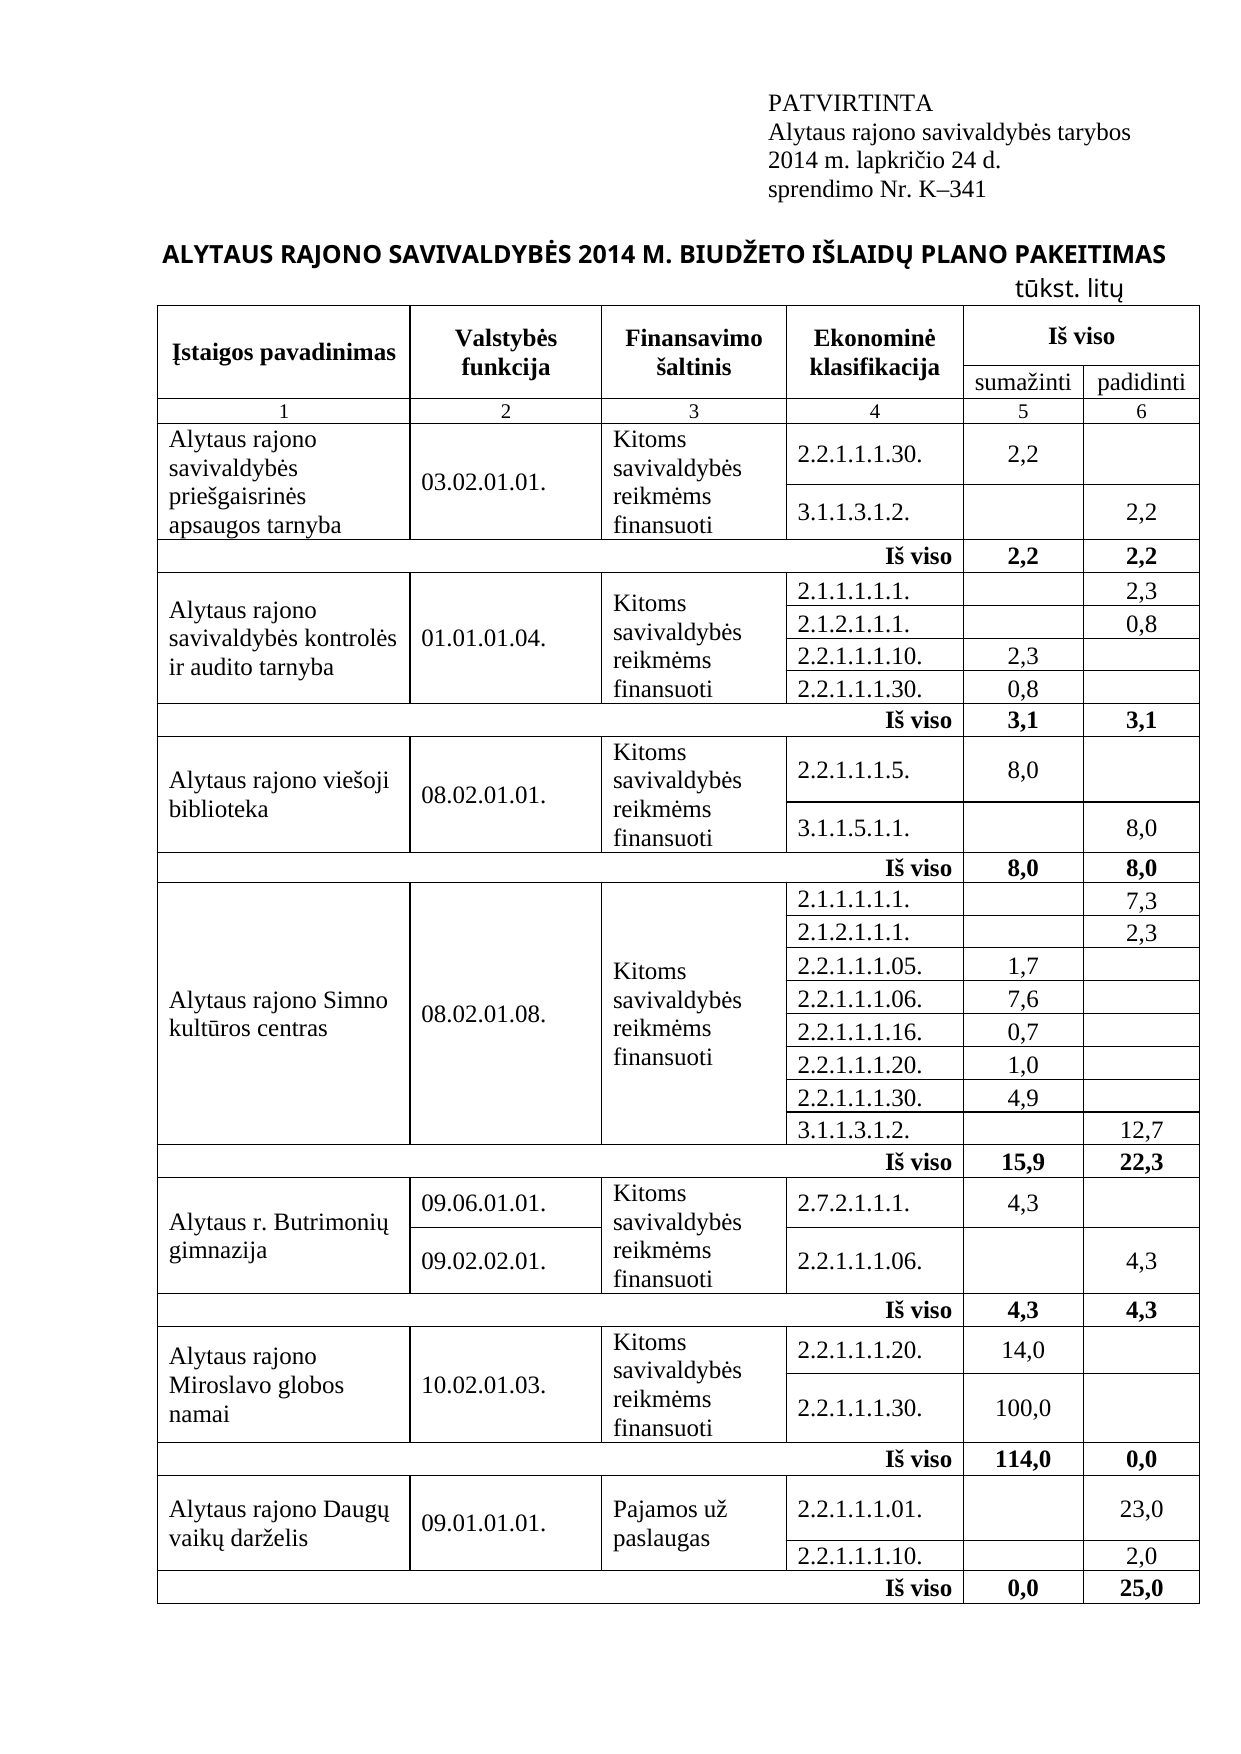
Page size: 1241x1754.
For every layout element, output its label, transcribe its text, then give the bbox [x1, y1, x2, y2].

text PATVIRTINTA [633, 88, 1181, 117]
table_cell 4,3 [964, 1178, 1083, 1227]
table_header Ekonominė klasifikacija [787, 306, 963, 398]
table_cell [1084, 639, 1199, 670]
table_cell Iš viso [158, 1571, 963, 1603]
table_cell Iš viso [158, 704, 963, 736]
table_cell 09.06.01.01. [411, 1178, 601, 1227]
table_cell 22,3 [1084, 1145, 1199, 1177]
table_cell 2,3 [964, 639, 1083, 670]
text sprendimo Nr. K–341 [148, 174, 1181, 203]
table_cell Iš viso [158, 1294, 963, 1326]
table_cell [964, 573, 1083, 604]
table_cell 25,0 [1084, 1571, 1199, 1603]
table_cell 14,0 [964, 1327, 1083, 1373]
table_cell 4,3 [1084, 1294, 1199, 1326]
table_header Įstaigos pavadinimas [158, 306, 409, 398]
table_cell 5 [964, 399, 1083, 423]
table_cell 2.2.1.1.1.01. [787, 1476, 963, 1540]
table_cell 2.2.1.1.1.06. [787, 981, 963, 1013]
table_cell [1084, 1080, 1199, 1111]
text 2014 m. lapkričio 24 d. [148, 145, 1181, 174]
table_cell 4,3 [1084, 1228, 1199, 1293]
table_cell 8,0 [1084, 803, 1199, 852]
table_cell [1084, 424, 1199, 484]
table_cell 2.2.1.1.1.16. [787, 1014, 963, 1046]
table_cell [964, 883, 1083, 914]
table_cell Iš viso [158, 853, 963, 882]
table_cell 8,0 [964, 737, 1083, 801]
table_cell 2.2.1.1.1.05. [787, 948, 963, 980]
table_cell [1084, 1178, 1199, 1227]
table_cell Kitoms savivaldybės reikmėms finansuoti [602, 883, 786, 1144]
table_cell Pajamos už paslaugas [602, 1476, 786, 1570]
table_cell 09.01.01.01. [411, 1476, 601, 1570]
table_cell [964, 1228, 1083, 1293]
table_cell 1 [158, 399, 409, 423]
table_cell 10.02.01.03. [411, 1327, 601, 1442]
table_cell 8,0 [1084, 853, 1199, 882]
table_cell 3.1.1.3.1.2. [787, 485, 963, 539]
table_cell 2.1.1.1.1.1. [787, 573, 963, 604]
table_cell 2,3 [1084, 573, 1199, 604]
table_cell 2.2.1.1.1.30. [787, 424, 963, 484]
table_cell 2.2.1.1.1.30. [787, 671, 963, 703]
table_cell [1084, 1014, 1199, 1046]
table_cell 2,2 [964, 424, 1083, 484]
table_cell 2.2.1.1.1.10. [787, 639, 963, 670]
table_header Iš viso [964, 306, 1199, 365]
table_cell 8,0 [964, 853, 1083, 882]
table_cell 3 [602, 399, 786, 423]
table_cell Alytaus rajono Miroslavo globos namai [158, 1327, 409, 1442]
table_cell [1084, 948, 1199, 980]
table_cell 6 [1084, 399, 1199, 423]
table_cell [964, 916, 1083, 947]
table_header Valstybės funkcija [411, 306, 601, 398]
table_cell 08.02.01.08. [411, 883, 601, 1144]
table_cell [1084, 1374, 1199, 1442]
table_cell 0,7 [964, 1014, 1083, 1046]
table_cell 2.2.1.1.1.5. [787, 737, 963, 801]
table_cell 2,2 [1084, 485, 1199, 539]
table_cell Alytaus rajono savivaldybės priešgaisrinės apsaugos tarnyba [158, 424, 409, 539]
table_cell [1084, 981, 1199, 1013]
table_cell Alytaus rajono Simno kultūros centras [158, 883, 409, 1144]
table_cell [1084, 737, 1199, 801]
table_cell 4,3 [964, 1294, 1083, 1326]
table_cell sumažinti [964, 366, 1083, 398]
table_cell Iš viso [158, 1145, 963, 1177]
table_cell 0,8 [1084, 606, 1199, 637]
table_cell 15,9 [964, 1145, 1083, 1177]
table_cell 3,1 [1084, 704, 1199, 736]
table_cell 2.2.1.1.1.20. [787, 1047, 963, 1078]
text ALYTAUS RAJONO SAVIVALDYBĖS 2014 M. BIUDŽETO IŠLAIDŲ PLANO PAKEITIMAS [148, 237, 1181, 271]
table_cell [964, 1476, 1083, 1540]
table_cell 23,0 [1084, 1476, 1199, 1540]
table_cell 3.1.1.3.1.2. [787, 1113, 963, 1144]
table_cell Kitoms savivaldybės reikmėms finansuoti [602, 1327, 786, 1442]
table_cell [1084, 671, 1199, 703]
table_cell 2.2.1.1.1.30. [787, 1080, 963, 1111]
table_cell Kitoms savivaldybės reikmėms finansuoti [602, 1178, 786, 1293]
table_cell 3.1.1.5.1.1. [787, 803, 963, 852]
table_cell 2,2 [1084, 540, 1199, 572]
table_header Finansavimo šaltinis [602, 306, 786, 398]
table_cell [964, 606, 1083, 637]
table_cell 2,3 [1084, 916, 1199, 947]
table_cell 2.2.1.1.1.30. [787, 1374, 963, 1442]
table_cell 08.02.01.01. [411, 737, 601, 852]
table_cell 2.1.2.1.1.1. [787, 916, 963, 947]
table_cell 1,7 [964, 948, 1083, 980]
table_cell Kitoms savivaldybės reikmėms finansuoti [602, 737, 786, 852]
table_cell 2.2.1.1.1.06. [787, 1228, 963, 1293]
table_cell 114,0 [964, 1443, 1083, 1475]
table_cell 0,0 [964, 1571, 1083, 1603]
table_cell 2.7.2.1.1.1. [787, 1178, 963, 1227]
table_cell 4 [787, 399, 963, 423]
table_cell 09.02.02.01. [411, 1228, 601, 1293]
table_cell Kitoms savivaldybės reikmėms finansuoti [602, 424, 786, 539]
table_cell Alytaus rajono savivaldybės kontrolės ir audito tarnyba [158, 573, 409, 703]
table_cell 7,3 [1084, 883, 1199, 914]
table_cell Alytaus rajono Daugų vaikų darželis [158, 1476, 409, 1570]
table_cell 2 [411, 399, 601, 423]
table_cell [1084, 1327, 1199, 1373]
table_cell [1084, 1047, 1199, 1078]
table_cell 12,7 [1084, 1113, 1199, 1144]
table_cell [964, 1113, 1083, 1144]
text Alytaus rajono savivaldybės tarybos [148, 117, 1181, 145]
table_cell 7,6 [964, 981, 1083, 1013]
table_cell 0,0 [1084, 1443, 1199, 1475]
table_cell padidinti [1084, 366, 1199, 398]
table_cell Kitoms savivaldybės reikmėms finansuoti [602, 573, 786, 703]
table_cell 3,1 [964, 704, 1083, 736]
table_cell [964, 803, 1083, 852]
table_cell 1,0 [964, 1047, 1083, 1078]
table_cell 2,0 [1084, 1541, 1199, 1570]
text tūkst. litų [823, 271, 1181, 305]
table_cell Alytaus r. Butrimonių gimnazija [158, 1178, 409, 1293]
table_cell 4,9 [964, 1080, 1083, 1111]
table_cell 100,0 [964, 1374, 1083, 1442]
table_cell [964, 485, 1083, 539]
table_cell Alytaus rajono viešoji biblioteka [158, 737, 409, 852]
table_cell [964, 1541, 1083, 1570]
table_cell Iš viso [158, 1443, 963, 1475]
table_cell 2,2 [964, 540, 1083, 572]
table_cell 03.02.01.01. [411, 424, 601, 539]
table_cell 0,8 [964, 671, 1083, 703]
table_cell 2.2.1.1.1.20. [787, 1327, 963, 1373]
table_cell 01.01.01.04. [411, 573, 601, 703]
table_cell 2.2.1.1.1.10. [787, 1541, 963, 1570]
table_cell 2.1.2.1.1.1. [787, 606, 963, 637]
table_cell 2.1.1.1.1.1. [787, 883, 963, 914]
table_cell Iš viso [158, 540, 963, 572]
